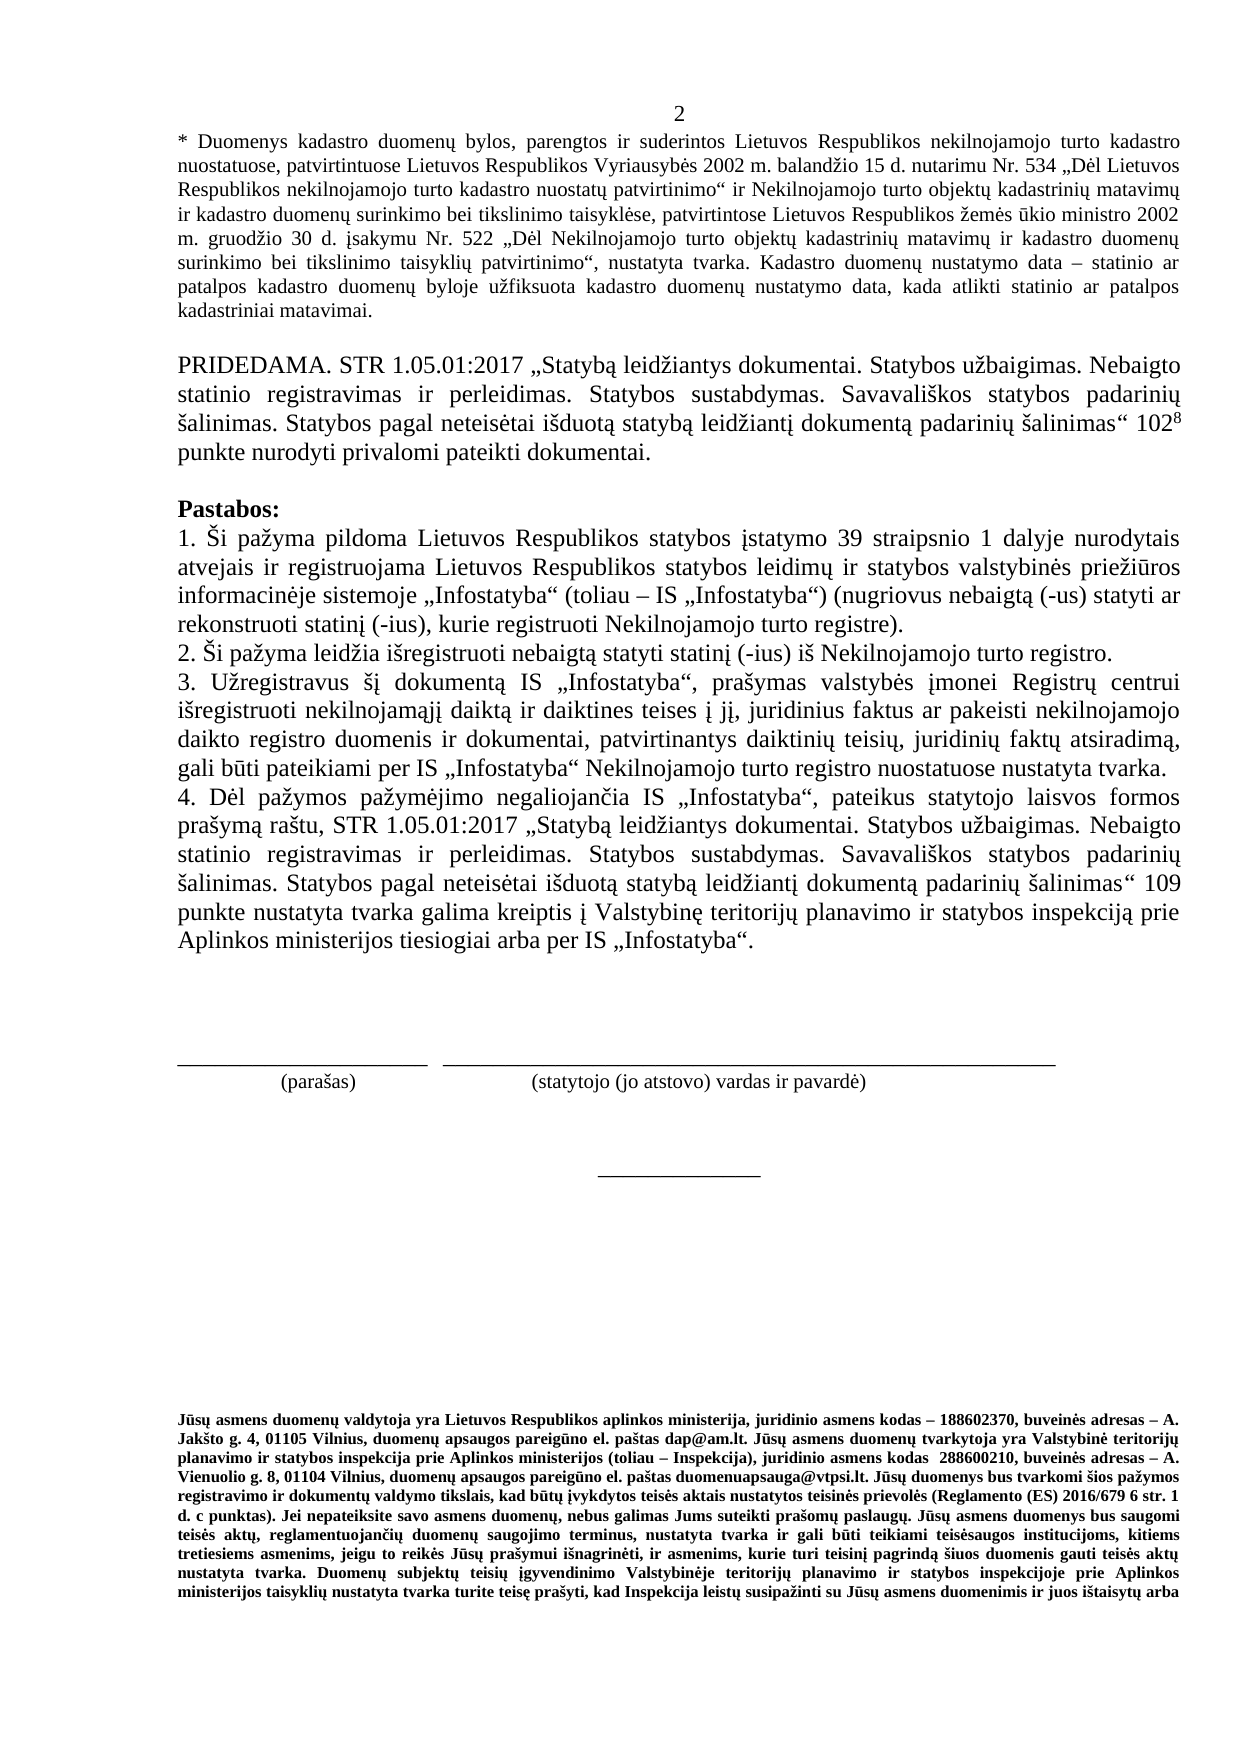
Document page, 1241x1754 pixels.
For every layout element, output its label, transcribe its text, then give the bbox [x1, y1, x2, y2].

text 2. Ši pažyma leidžia išregistruoti nebaigtą statyti statinį (-ius) iš Nekilnojamojo turto registro. [177, 638, 1181, 667]
text PRIDEDAMA. STR 1.05.01:2017 „Statybą leidžiantys dokumentai. Statybos užbaigimas. Nebaigto statinio registravimas ir perleidimas. Statybos sustabdymas. Savavališkos statybos padarinių šalinimas. Statybos pagal neteisėtai išduotą statybą leidžiantį dokumentą padarinių šalinimas“ 1028 punkte nurodyti privalomi pateikti dokumentai. [177, 351, 1181, 466]
text _____________ [177, 1151, 1181, 1179]
text 3. Užregistravus šį dokumentą IS „Infostatyba“, prašymas valstybės įmonei Registrų centrui išregistruoti nekilnojamąjį daiktą ir daiktines teises į jį, juridinius faktus ar pakeisti nekilnojamojo daikto registro duomenis ir dokumentai, patvirtinantys daiktinių teisių, juridinių faktų atsiradimą, gali būti pateikiami per IS „Infostatyba“ Nekilnojamojo turto registro nuostatuose nustatyta tvarka. [177, 667, 1181, 782]
text 4. Dėl pažymos pažymėjimo negaliojančia IS „Infostatyba“, pateikus statytojo laisvos formos prašymą raštu, STR 1.05.01:2017 „Statybą leidžiantys dokumentai. Statybos užbaigimas. Nebaigto statinio registravimas ir perleidimas. Statybos sustabdymas. Savavališkos statybos padarinių šalinimas. Statybos pagal neteisėtai išduotą statybą leidžiantį dokumentą padarinių šalinimas“ 109 punkte nustatyta tvarka galima kreiptis į Valstybinę teritorijų planavimo ir statybos inspekciją prie Aplinkos ministerijos tiesiogiai arba per IS „Infostatyba“. [177, 782, 1181, 954]
text Pastabos: [177, 494, 1181, 523]
text ____________________ _________________________________________________ [177, 1041, 1181, 1069]
text (parašas) (statytojo (jo atstovo) vardas ir pavardė) [177, 1069, 1181, 1093]
text Jūsų asmens duomenų valdytoja yra Lietuvos Respublikos aplinkos ministerija, juridinio asmens kodas – 188602370, buveinės adresas – A. Jakšto g. 4, 01105 Vilnius, duomenų apsaugos pareigūno el. paštas dap@am.lt. Jūsų asmens duomenų tvarkytoja yra Valstybinė teritorijų planavimo ir statybos inspekcija prie Aplinkos ministerijos (toliau – Inspekcija), juridinio asmens kodas 288600210, buveinės adresas – A. Vienuolio g. 8, 01104 Vilnius, duomenų apsaugos pareigūno el. paštas duomenuapsauga@vtpsi.lt. Jūsų duomenys bus tvarkomi šios pažymos registravimo ir dokumentų valdymo tikslais, kad būtų įvykdytos teisės aktais nustatytos teisinės prievolės (Reglamento (ES) 2016/679 6 str. 1 d. c punktas). Jei nepateiksite savo asmens duomenų, nebus galimas Jums suteikti prašomų paslaugų. Jūsų asmens duomenys bus saugomi teisės aktų, reglamentuojančių duomenų saugojimo terminus, nustatyta tvarka ir gali būti teikiami teisėsaugos institucijoms, kitiems tretiesiems asmenims, jeigu to reikės Jūsų prašymui išnagrinėti, ir asmenims, kurie turi teisinį pagrindą šiuos duomenis gauti teisės aktų nustatyta tvarka. Duomenų subjektų teisių įgyvendinimo Valstybinėje teritorijų planavimo ir statybos inspekcijoje prie Aplinkos ministerijos taisyklių nustatyta tvarka turite teisę prašyti, kad Inspekcija leistų susipažinti su Jūsų asmens duomenimis ir juos ištaisytų arba [177, 1409, 1181, 1601]
text * Duomenys kadastro duomenų bylos, parengtos ir suderintos Lietuvos Respublikos nekilnojamojo turto kadastro nuostatuose, patvirtintuose Lietuvos Respublikos Vyriausybės 2002 m. balandžio 15 d. nutarimu Nr. 534 „Dėl Lietuvos Respublikos nekilnojamojo turto kadastro nuostatų patvirtinimo“ ir Nekilnojamojo turto objektų kadastrinių matavimų ir kadastro duomenų surinkimo bei tikslinimo taisyklėse, patvirtintose Lietuvos Respublikos žemės ūkio ministro 2002 m. gruodžio 30 d. įsakymu Nr. 522 „Dėl Nekilnojamojo turto objektų kadastrinių matavimų ir kadastro duomenų surinkimo bei tikslinimo taisyklių patvirtinimo“, nustatyta tvarka. Kadastro duomenų nustatymo data – statinio ar patalpos kadastro duomenų byloje užfiksuota kadastro duomenų nustatymo data, kada atlikti statinio ar patalpos kadastriniai matavimai. [177, 129, 1181, 322]
text 1. Ši pažyma pildoma Lietuvos Respublikos statybos įstatymo 39 straipsnio 1 dalyje nurodytais atvejais ir registruojama Lietuvos Respublikos statybos leidimų ir statybos valstybinės priežiūros informacinėje sistemoje „Infostatyba“ (toliau – IS „Infostatyba“) (nugriovus nebaigtą (-us) statyti ar rekonstruoti statinį (-ius), kurie registruoti Nekilnojamojo turto registre). [177, 523, 1181, 638]
